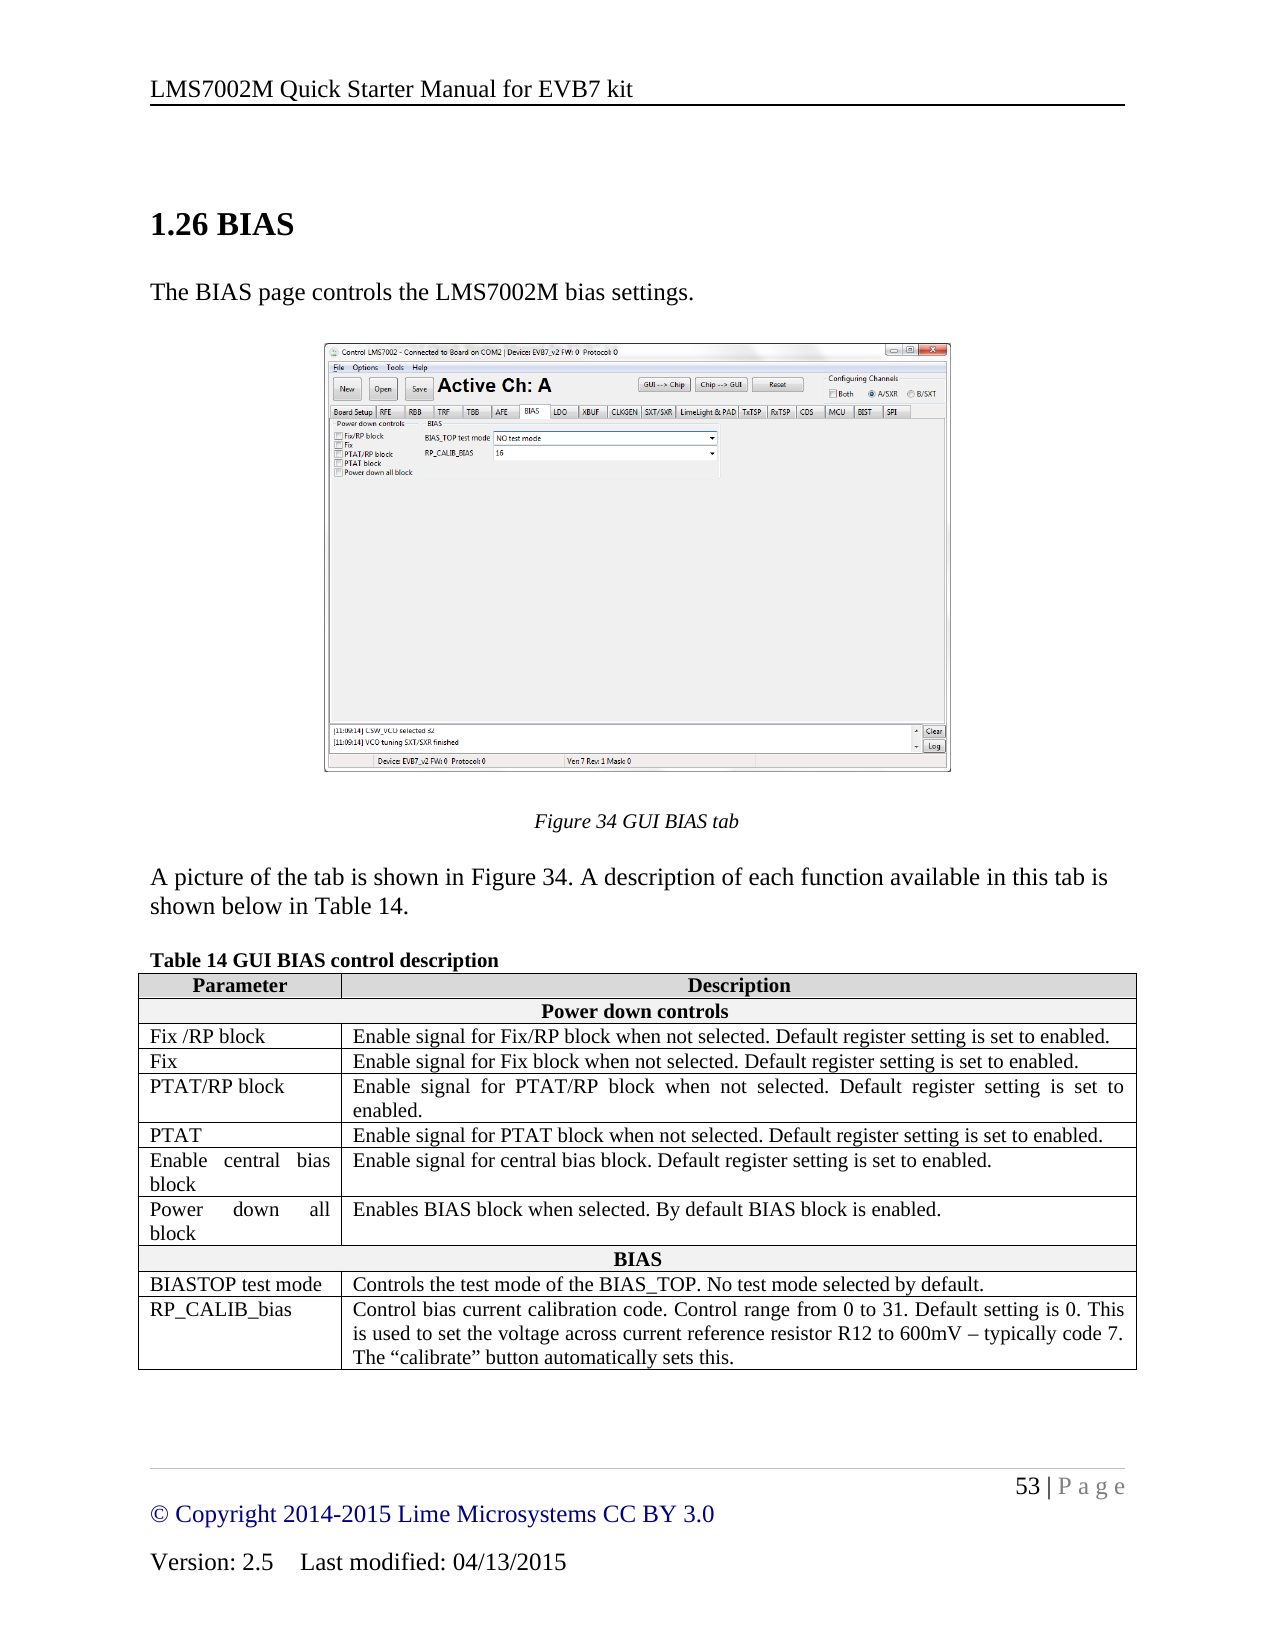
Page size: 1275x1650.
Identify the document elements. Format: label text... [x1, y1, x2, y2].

table_cell Power down all block [139, 1197, 341, 1245]
picture [324, 343, 951, 772]
table_cell Controls the test mode of the BIAS_TOP. No test mode selected by default. [342, 1272, 1136, 1296]
table_cell Enable signal for PTAT/RP block when not selected. Default register setting is set to enabled. [342, 1074, 1136, 1122]
table_cell Enables BIAS block when selected. By default BIAS block is enabled. [342, 1197, 1136, 1245]
table_cell BIAS [139, 1246, 1136, 1271]
text The BIAS page controls the LMS7002M bias settings. [150, 277, 1125, 306]
table_cell Enable signal for Fix block when not selected. Default register setting is set to enabled. [342, 1049, 1136, 1073]
text A picture of the tab is shown in Figure 34. A description of each function available in this tab is shown below in Table 14. [150, 862, 1125, 919]
table_cell BIASTOP test mode [139, 1272, 341, 1296]
table_header Parameter [139, 974, 341, 997]
table_cell Enable signal for central bias block. Default register setting is set to enabled. [342, 1148, 1136, 1196]
table_cell Enable signal for Fix/RP block when not selected. Default register setting is set to enabled. [342, 1024, 1136, 1048]
table_cell Power down controls [139, 999, 1136, 1023]
table_cell Control bias current calibration code. Control range from 0 to 31. Default setting is 0. This is used to set the voltage across current reference resistor R12 to 600mV – typically code 7. The “calibrate” button automatically sets this. [342, 1297, 1136, 1369]
table_cell Fix /RP block [139, 1024, 341, 1048]
text Figure 34 GUI BIAS tab [150, 809, 1125, 833]
table_cell RP_CALIB_bias [139, 1297, 341, 1369]
table_header Description [342, 974, 1136, 997]
table_cell Enable central bias block [139, 1148, 341, 1196]
table_cell PTAT/RP block [139, 1074, 341, 1122]
subtitle BIAS [150, 204, 1125, 242]
text Table 14 GUI BIAS control description [150, 948, 1125, 972]
table_cell Fix [139, 1049, 341, 1073]
table_cell PTAT [139, 1123, 341, 1147]
table_cell Enable signal for PTAT block when not selected. Default register setting is set to enabled. [342, 1123, 1136, 1147]
